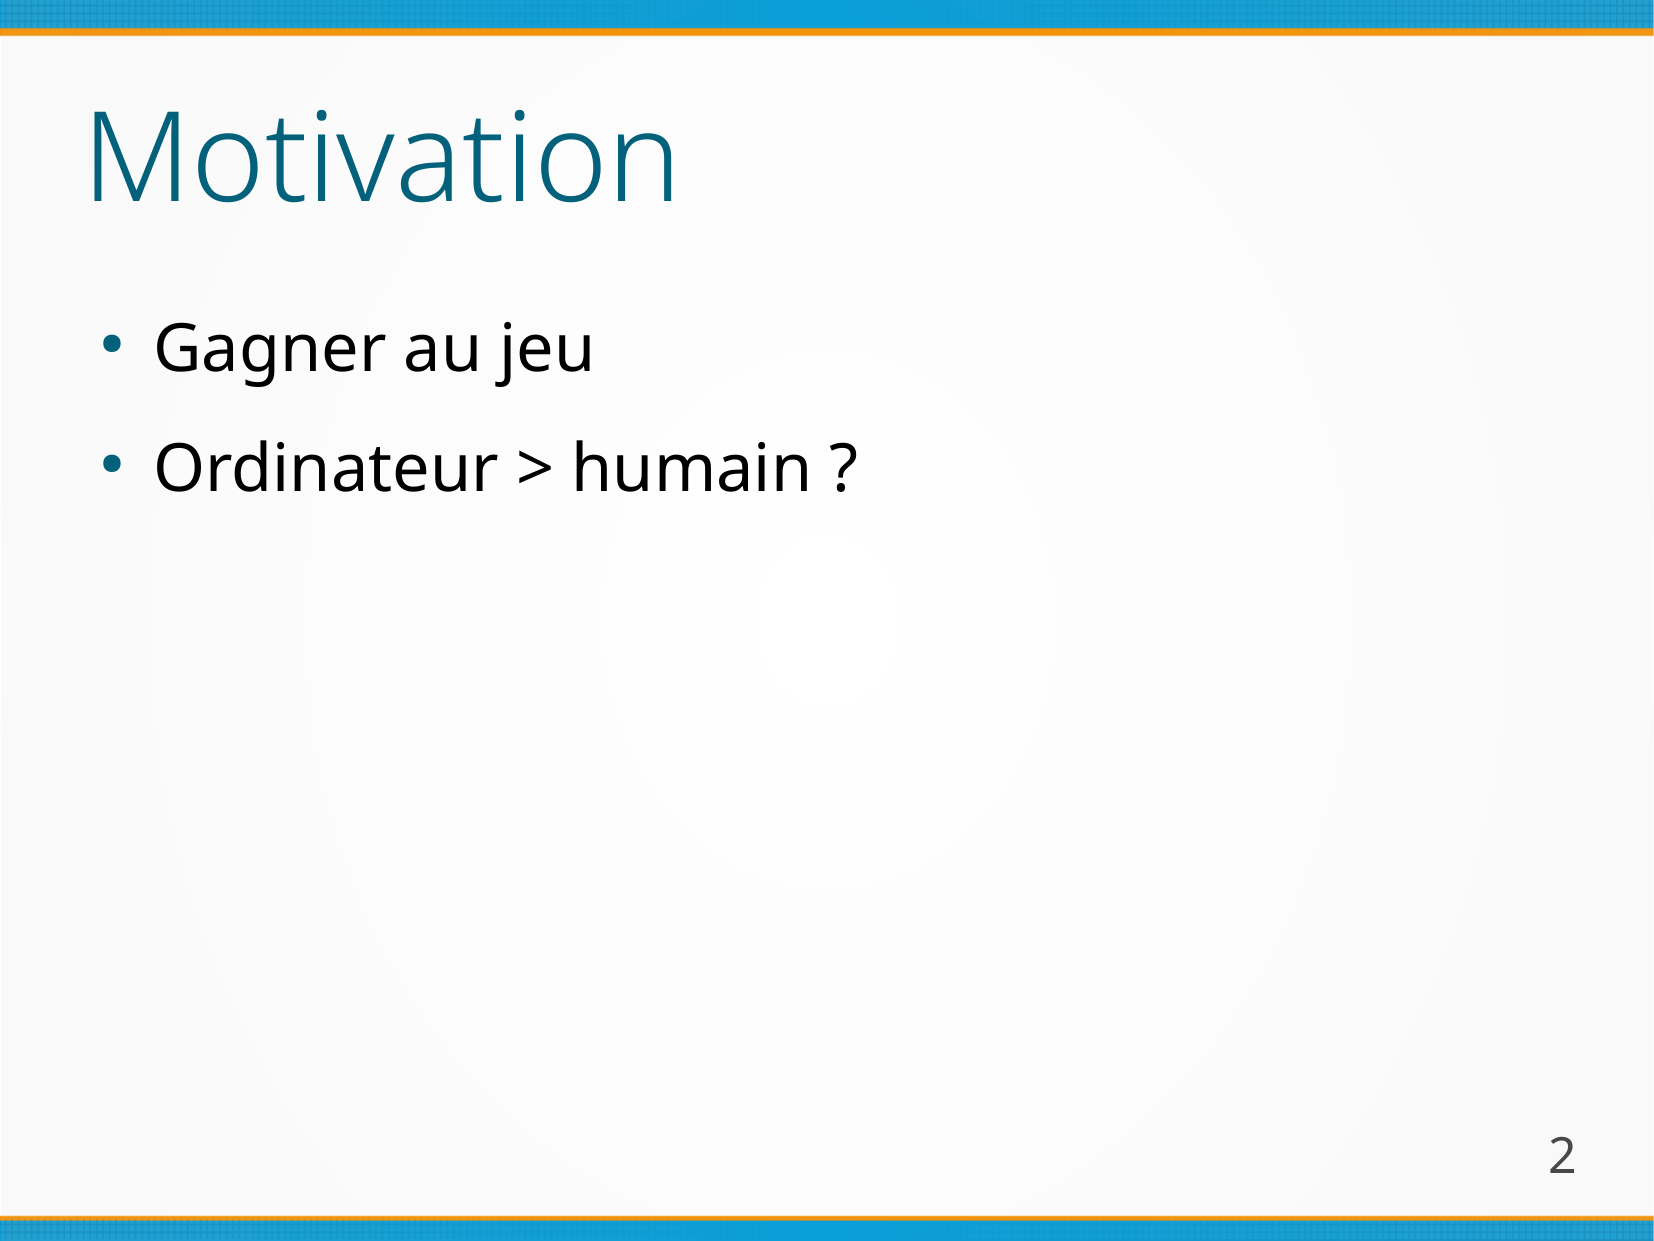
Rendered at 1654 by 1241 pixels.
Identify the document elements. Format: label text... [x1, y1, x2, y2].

list Gagner au jeu Ordinateur > humain ? [82, 300, 1576, 1186]
picture [0, 0, 1654, 1241]
title Motivation [82, 49, 1571, 257]
